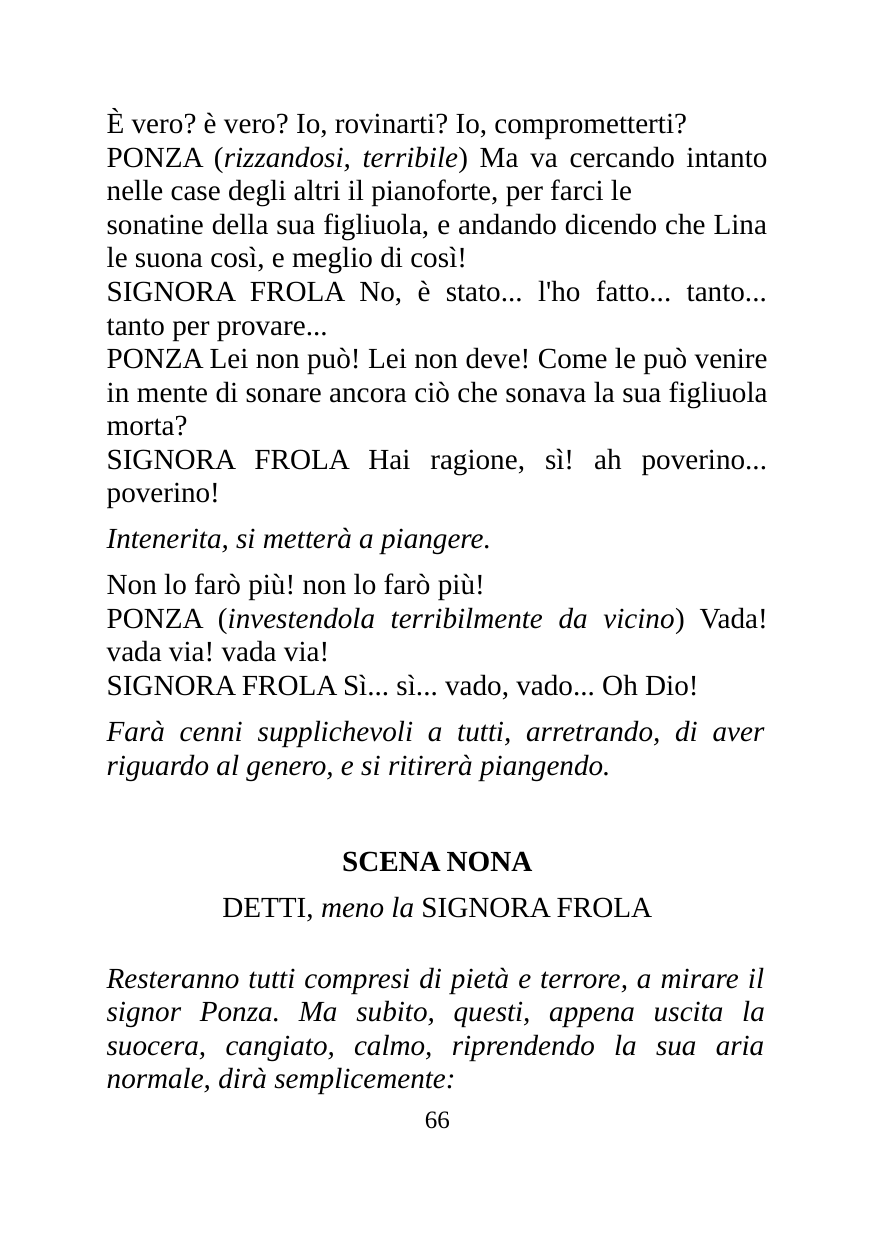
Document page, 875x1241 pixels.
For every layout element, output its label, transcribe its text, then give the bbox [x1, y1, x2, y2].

text SCENA NONA [106, 844, 768, 877]
text Intenerita, si metterà a piangere. [106, 521, 768, 555]
text SIGNORA FROLA Hai ragione, sì! ah poverino... poverino! [106, 442, 768, 509]
text sonatine della sua figliuola, e andando dicendo che Lina le suona così, e meglio di così! [106, 207, 768, 274]
text SIGNORA FROLA No, è stato... l'ho fatto... tanto... tanto per provare... [106, 274, 768, 341]
text PONZA (investendola terribilmente da vicino) Vada! vada via! vada via! [106, 601, 768, 668]
text DETTI, meno la SIGNORA FROLA [106, 890, 768, 923]
text Non lo farò più! non lo farò più! [106, 567, 768, 601]
text È vero? è vero? Io, rovinarti? Io, comprometterti? [106, 106, 768, 140]
text Resteranno tutti compresi di pietà e terrore, a mirare il signor Ponza. Ma subito, questi, appena uscita la suocera, cangiato, calmo, riprendendo la sua aria normale, dirà semplicemente: [106, 961, 768, 1095]
text PONZA Lei non può! Lei non deve! Come le può venire in mente di sonare ancora ciò che sonava la sua figliuola morta? [106, 341, 768, 442]
text PONZA (rizzandosi, terribile) Ma va cercando intanto nelle case degli altri il pianoforte, per farci le [106, 140, 768, 207]
text SIGNORA FROLA Sì... sì... vado, vado... Oh Dio! [106, 668, 768, 702]
text Farà cenni supplichevoli a tutti, arretrando, di aver riguardo al genero, e si ritirerà piangendo. [106, 714, 768, 781]
